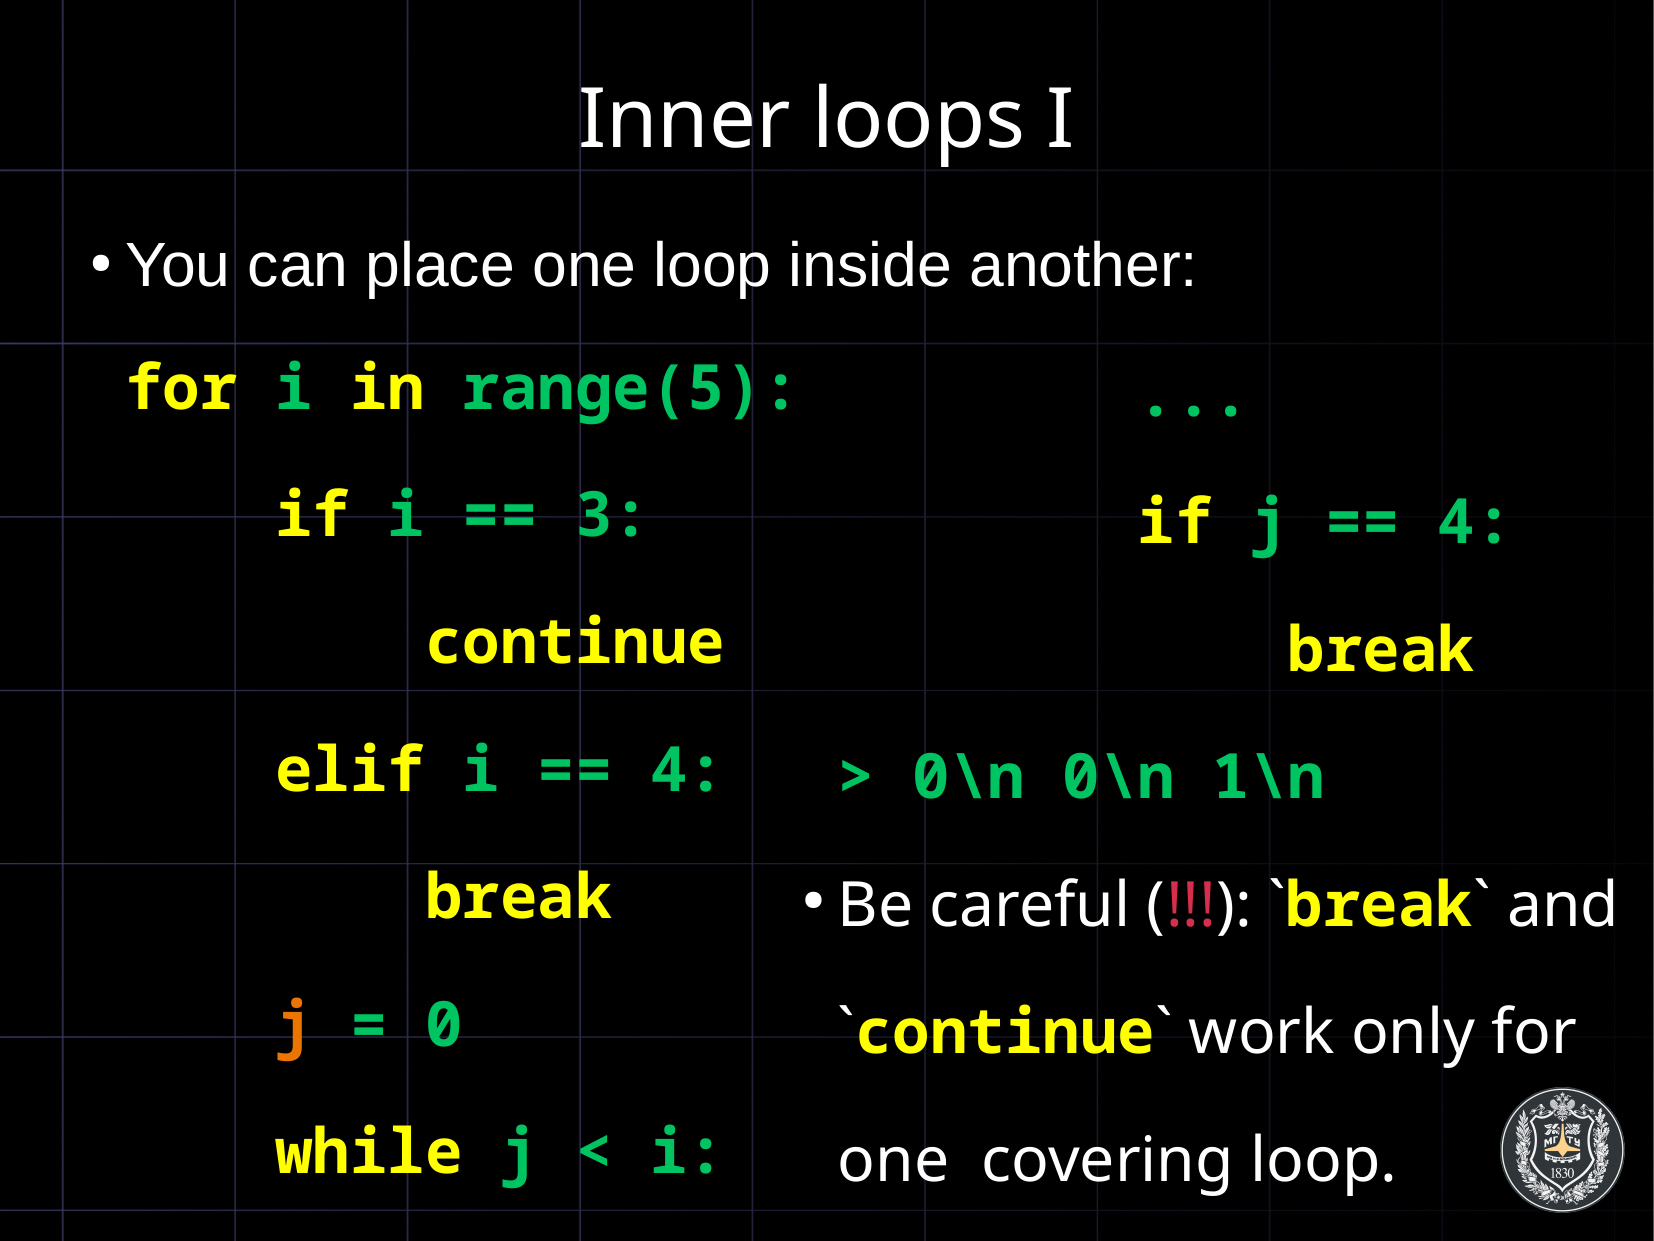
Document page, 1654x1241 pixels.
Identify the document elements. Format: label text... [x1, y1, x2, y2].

text_box ... if j == 4: break > 0\n 0\n 1\n Be careful (!!!): `break` and `continue` work only for one covering loop. [787, 300, 1651, 1051]
picture [0, 0, 1654, 1241]
title Inner loops I [82, 37, 1572, 187]
text_box You can place one loop inside another: for i in range(5): if i == 3: continue elif i == 4: break j = 0 while j < i: print(j) j += 1 ... [75, 187, 1576, 1241]
